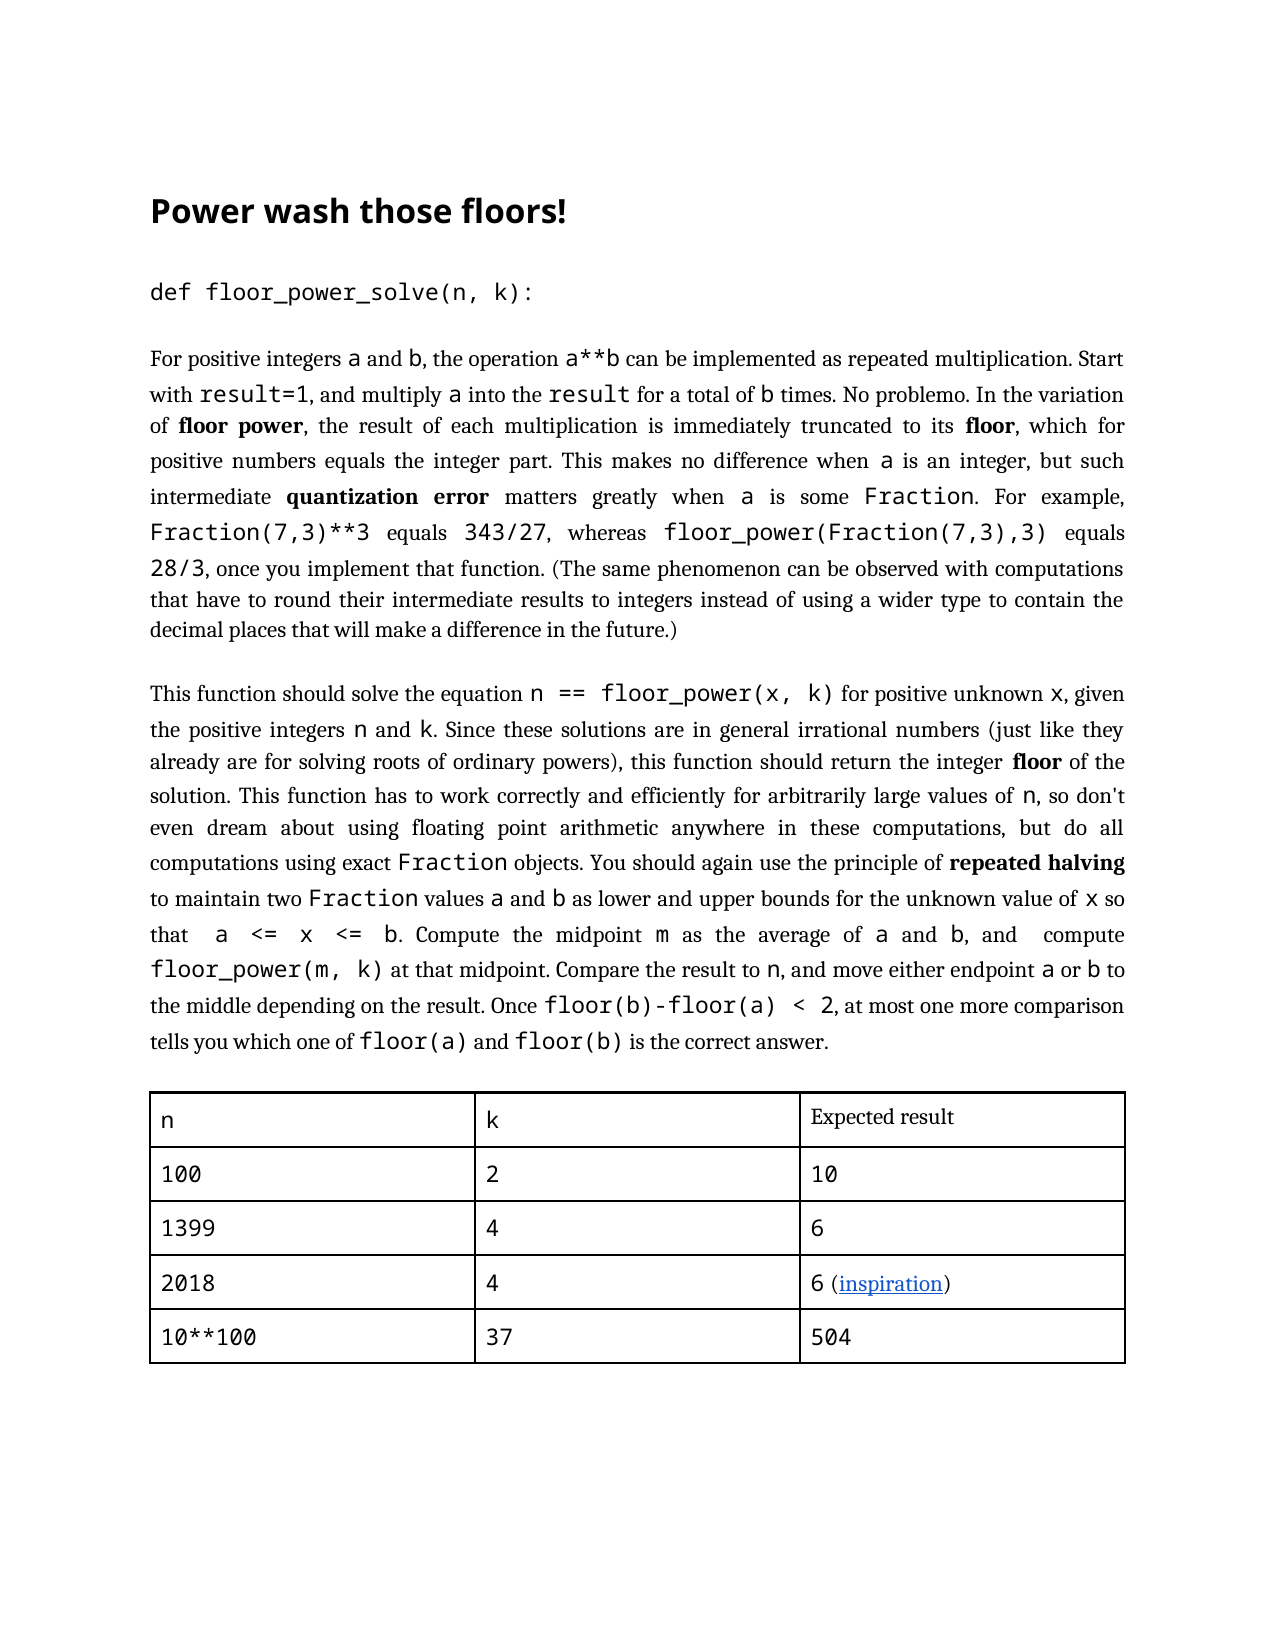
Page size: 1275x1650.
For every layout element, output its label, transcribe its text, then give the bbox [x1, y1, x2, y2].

table_cell 10**100 [151, 1310, 474, 1362]
table_header k [476, 1094, 799, 1146]
table_cell 10 [801, 1148, 1124, 1200]
text This function should solve the equation n == floor_power(x, k) for positive unknown x, given the positive integers n and k. Since these solutions are in general irrational numbers (just like they already are for solving roots of ordinary powers), this function should return the integer floor of the solution. This function has to work correctly and efficiently for arbitrarily large values of n, so don't even dream about using floating point arithmetic anywhere in these computations, but do all computations using exact Fraction objects. You should again use the principle of repeated halving to maintain two Fraction values a and b as lower and upper bounds for the unknown value of x so that a <= x <= b. Compute the midpoint m as the average of a and b, and compute floor_power(m, k) at that midpoint. Compare the result to n, and move either endpoint a or b to the middle depending on the result. Once floor(b)-floor(a) < 2, at most one more comparison tells you which one of floor(a) and floor(b) is the correct answer. [150, 677, 1125, 1057]
table_cell 6 [801, 1202, 1124, 1254]
text For positive integers a and b, the operation a**b can be implemented as repeated multiplication. Start with result=1, and multiply a into the result for a total of b times. No problemo. In the variation of floor power, the result of each multiplication is immediately truncated to its floor, which for positive numbers equals the integer part. This makes no difference when a is an integer, but such intermediate quantization error matters greatly when a is some Fraction. For example, Fraction(7,3)**3 equals 343/27, whereas floor_power(Fraction(7,3),3) equals 28/3, once you implement that function. (The same phenomenon can be observed with computations that have to round their intermediate results to integers instead of using a wider type to contain the decimal places that will make a difference in the future.) [150, 342, 1125, 643]
text def floor_power_solve(n, k): [150, 276, 1125, 307]
table_cell 2018 [151, 1256, 474, 1308]
table_cell 4 [476, 1256, 799, 1308]
table_cell 37 [476, 1310, 799, 1362]
table_cell 6 (inspiration) [801, 1256, 1124, 1308]
table_header n [151, 1094, 474, 1146]
table_cell 100 [151, 1148, 474, 1200]
table_cell 504 [801, 1310, 1124, 1362]
table_cell 2 [476, 1148, 799, 1200]
subtitle Power wash those floors! [150, 187, 1125, 233]
table_cell 4 [476, 1202, 799, 1254]
table_header Expected result [801, 1094, 1124, 1146]
table_cell 1399 [151, 1202, 474, 1254]
